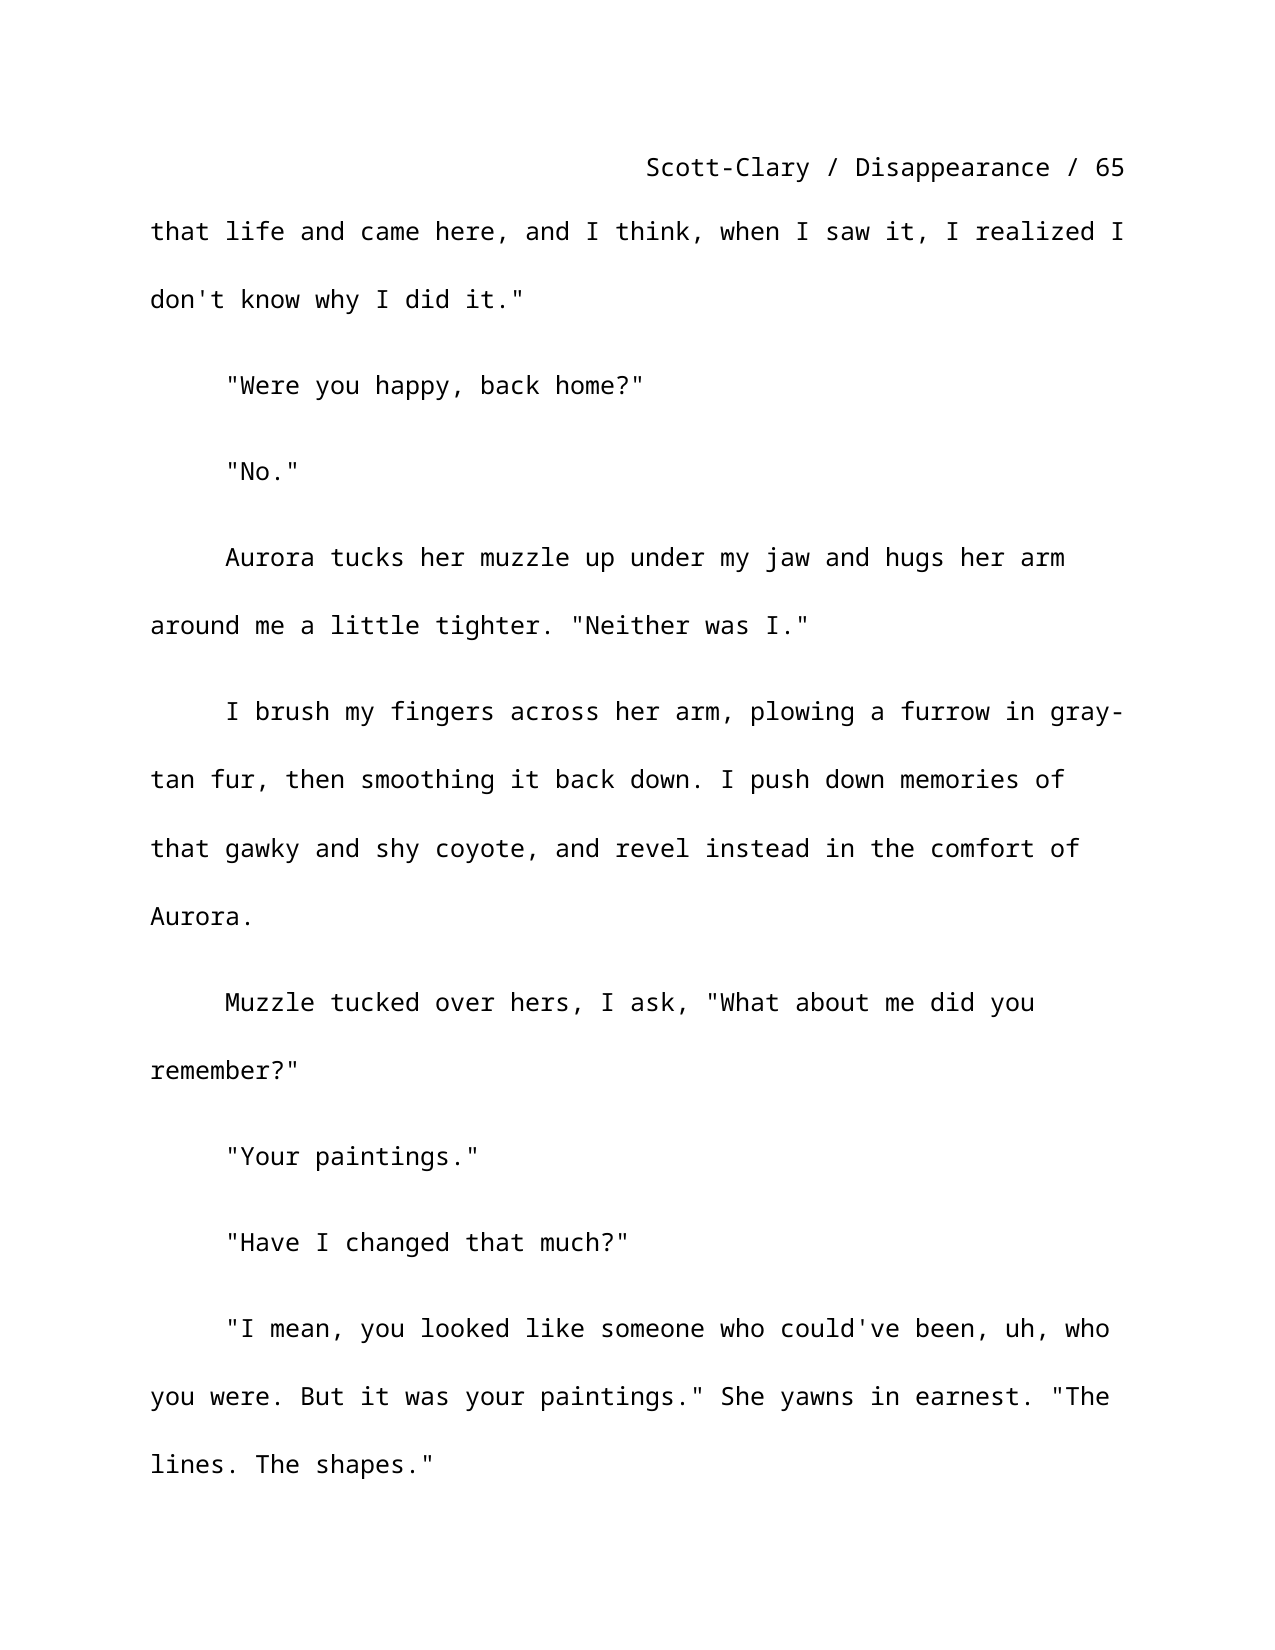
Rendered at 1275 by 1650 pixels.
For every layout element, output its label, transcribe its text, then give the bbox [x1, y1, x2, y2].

text "No." [150, 454, 1125, 488]
text "Your paintings." [150, 1138, 1125, 1173]
text "Were you happy, back home?" [150, 368, 1125, 402]
text I brush my fingers across her arm, plowing a furrow in gray-tan fur, then smoothing it back down. I push down memories of that gawky and shy coyote, and revel instead in the comfort of Aurora. [150, 694, 1125, 932]
text "I mean, you looked like someone who could've been, uh, who you were. But it was your paintings." She yawns in earnest. "The lines. The shapes." [150, 1311, 1125, 1481]
text that life and came here, and I think, when I saw it, I realized I don't know why I did it." [150, 213, 1125, 316]
text "Have I changed that much?" [150, 1224, 1125, 1259]
text Aurora tucks her muzzle up under my jaw and hugs her arm around me a little tighter. "Neither was I." [150, 540, 1125, 642]
text Muzzle tucked over hers, I ask, "What about me did you remember?" [150, 984, 1125, 1087]
